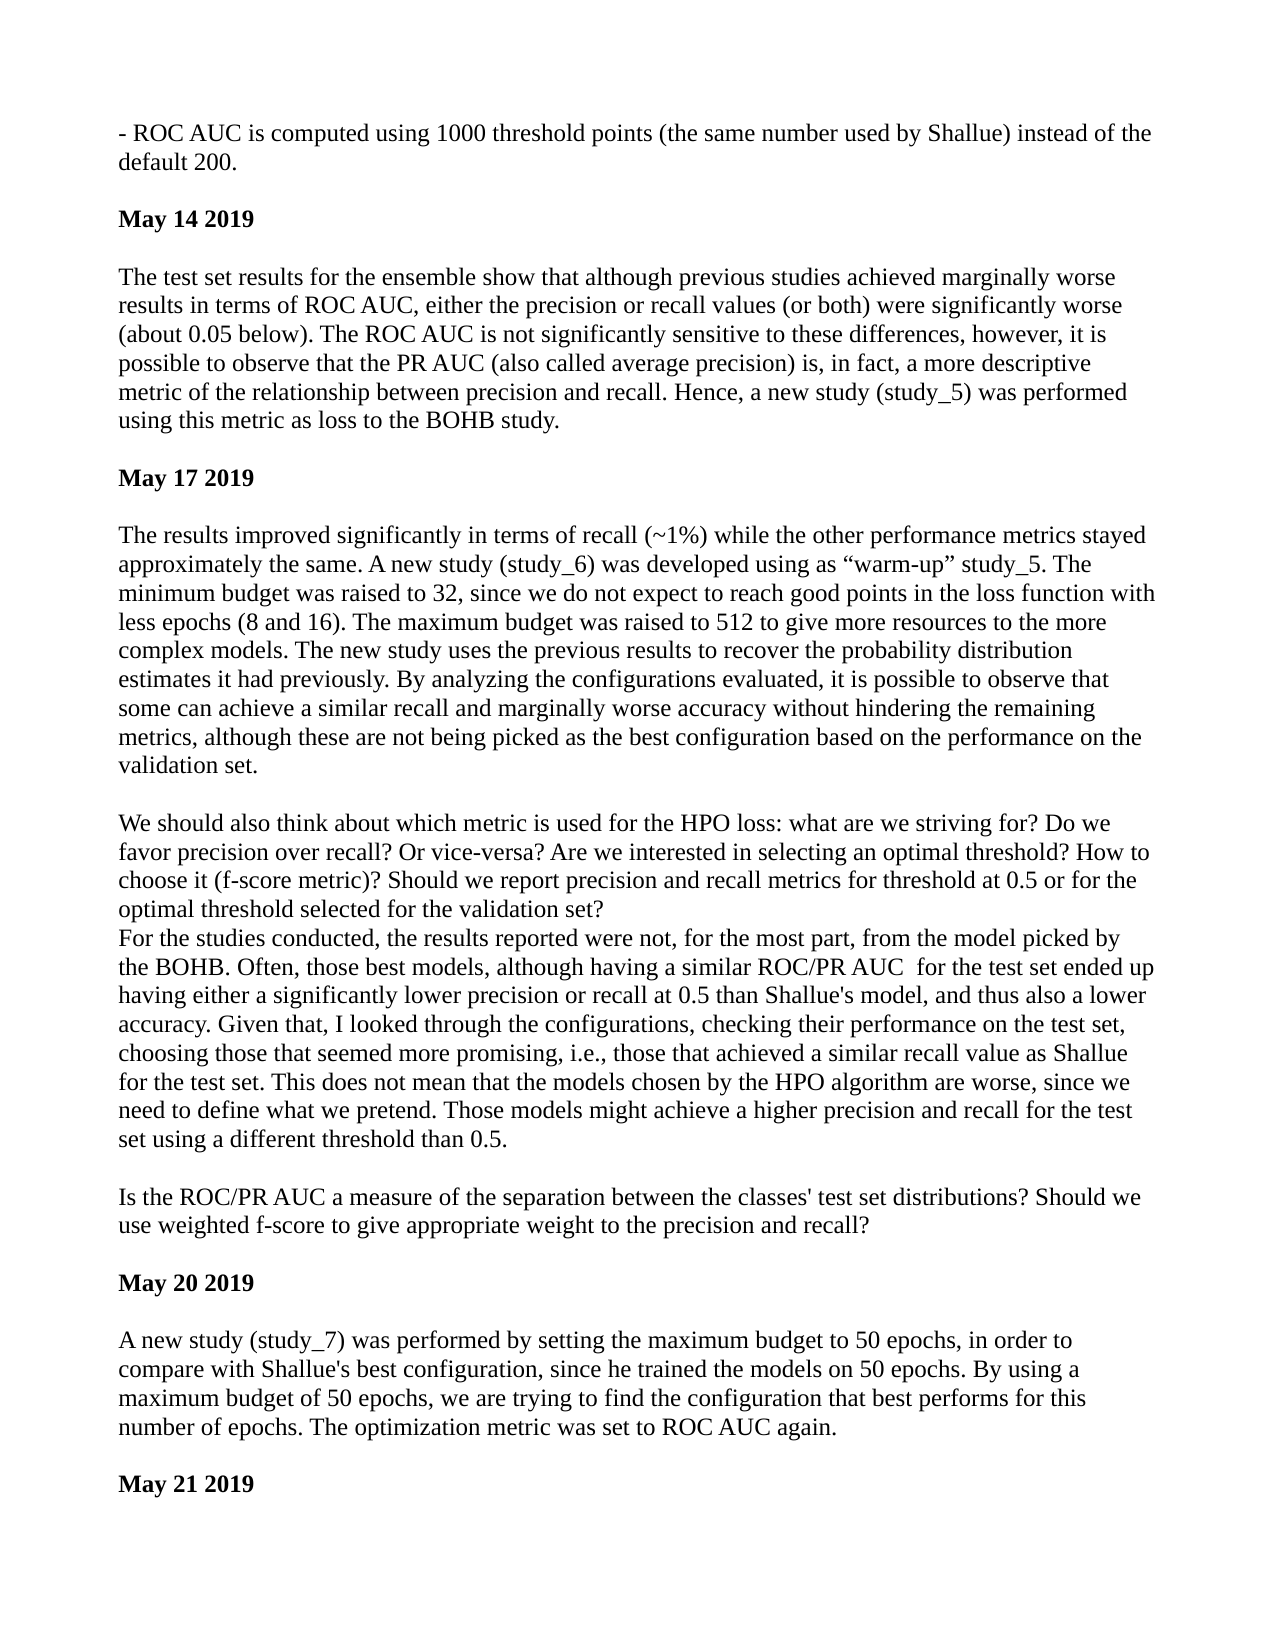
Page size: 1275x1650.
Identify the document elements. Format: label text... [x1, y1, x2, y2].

text Is the ROC/PR AUC a measure of the separation between the classes' test set distributions? Should we use weighted f-score to give appropriate weight to the precision and recall? [118, 1182, 1157, 1239]
text A new study (study_7) was performed by setting the maximum budget to 50 epochs, in order to compare with Shallue's best configuration, since he trained the models on 50 epochs. By using a maximum budget of 50 epochs, we are trying to find the configuration that best performs for this number of epochs. The optimization metric was set to ROC AUC again. [118, 1326, 1157, 1441]
text May 20 2019 [118, 1268, 1157, 1297]
text The results improved significantly in terms of recall (~1%) while the other performance metrics stayed approximately the same. A new study (study_6) was developed using as “warm-up” study_5. The minimum budget was raised to 32, since we do not expect to reach good points in the loss function with less epochs (8 and 16). The maximum budget was raised to 512 to give more resources to the more complex models. The new study uses the previous results to recover the probability distribution estimates it had previously. By analyzing the configurations evaluated, it is possible to observe that some can achieve a similar recall and marginally worse accuracy without hindering the remaining metrics, although these are not being picked as the best configuration based on the performance on the validation set. [118, 521, 1157, 779]
text For the studies conducted, the results reported were not, for the most part, from the model picked by the BOHB. Often, those best models, although having a similar ROC/PR AUC for the test set ended up having either a significantly lower precision or recall at 0.5 than Shallue's model, and thus also a lower accuracy. Given that, I looked through the configurations, checking their performance on the test set, choosing those that seemed more promising, i.e., those that achieved a similar recall value as Shallue for the test set. This does not mean that the models chosen by the HPO algorithm are worse, since we need to define what we pretend. Those models might achieve a higher precision and recall for the test set using a different threshold than 0.5. [118, 923, 1157, 1153]
text The test set results for the ensemble show that although previous studies achieved marginally worse results in terms of ROC AUC, either the precision or recall values (or both) were significantly worse (about 0.05 below). The ROC AUC is not significantly sensitive to these differences, however, it is possible to observe that the PR AUC (also called average precision) is, in fact, a more descriptive metric of the relationship between precision and recall. Hence, a new study (study_5) was performed using this metric as loss to the BOHB study. [118, 262, 1157, 434]
text May 17 2019 [118, 463, 1157, 492]
text May 21 2019 [118, 1469, 1157, 1498]
text May 14 2019 [118, 204, 1157, 233]
text We should also think about which metric is used for the HPO loss: what are we striving for? Do we favor precision over recall? Or vice-versa? Are we interested in selecting an optimal threshold? How to choose it (f-score metric)? Should we report precision and recall metrics for threshold at 0.5 or for the optimal threshold selected for the validation set? [118, 808, 1157, 923]
text - ROC AUC is computed using 1000 threshold points (the same number used by Shallue) instead of the default 200. [118, 118, 1157, 176]
